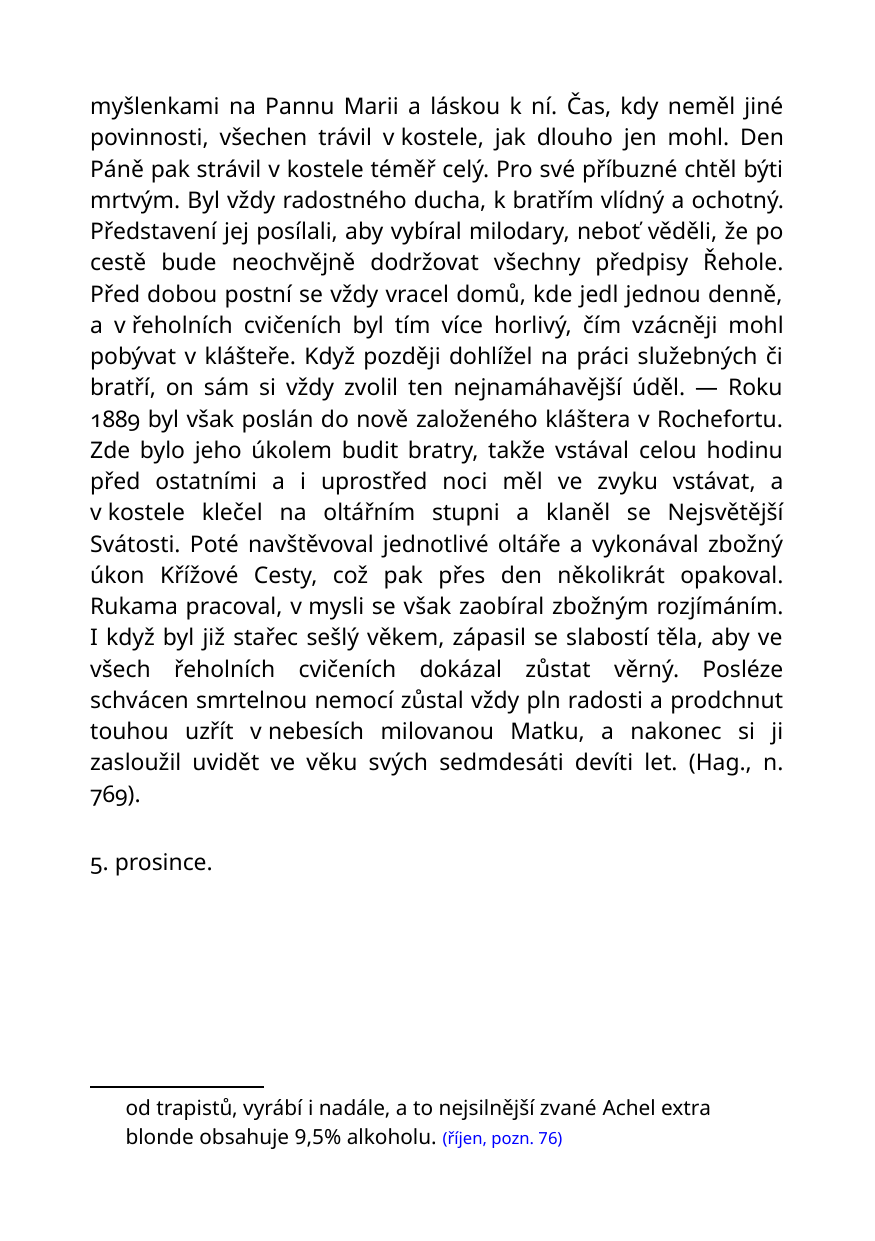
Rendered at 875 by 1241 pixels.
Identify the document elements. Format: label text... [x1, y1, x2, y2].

text od trapistů, vyrábí i nadále, a to nejsilnější zvané Achel extra blonde obsahuje 9,5% alkoholu. (říjen, pozn. 76) [90, 1093, 784, 1150]
text 5. prosince. [90, 846, 784, 877]
text myšlenkami na Pannu Marii a láskou k ní. Čas, kdy neměl jiné povinnosti, všechen trávil v kostele, jak dlouho jen mohl. Den Páně pak strávil v kostele téměř celý. Pro své příbuzné chtěl býti mrtvým. Byl vždy radostného ducha, k bratřím vlídný a ochotný. Představení jej posílali, aby vybíral milodary, neboť věděli, že po cestě bude neochvějně dodržovat všechny předpisy Řehole. Před dobou postní se vždy vracel domů, kde jedl jednou denně, a v řeholních cvičeních byl tím více horlivý, čím vzácněji mohl pobývat v klášteře. Když později dohlížel na práci služebných či bratří, on sám si vždy zvolil ten nejnamáhavější úděl. — Roku 1889 byl však poslán do nově založeného kláštera v Rochefortu. Zde bylo jeho úkolem budit bratry, takže vstával celou hodinu před ostatními a i uprostřed noci měl ve zvyku vstávat, a v kostele klečel na oltářním stupni a klaněl se Nejsvětější Svátosti. Poté navštěvoval jednotlivé oltáře a vykonával zbožný úkon Křížové Cesty, což pak přes den několikrát opakoval. Rukama pracoval, v mysli se však zaobíral zbožným rozjímáním. I když byl již stařec sešlý věkem, zápasil se slabostí těla, aby ve všech řeholních cvičeních dokázal zůstat věrný. Posléze schvácen smrtelnou nemocí zůstal vždy pln radosti a prodchnut touhou uzřít v nebesích milovanou Matku, a nakonec si ji zasloužil uvidět ve věku svých sedmdesáti devíti let. (Hag., n. 769). [90, 90, 784, 809]
